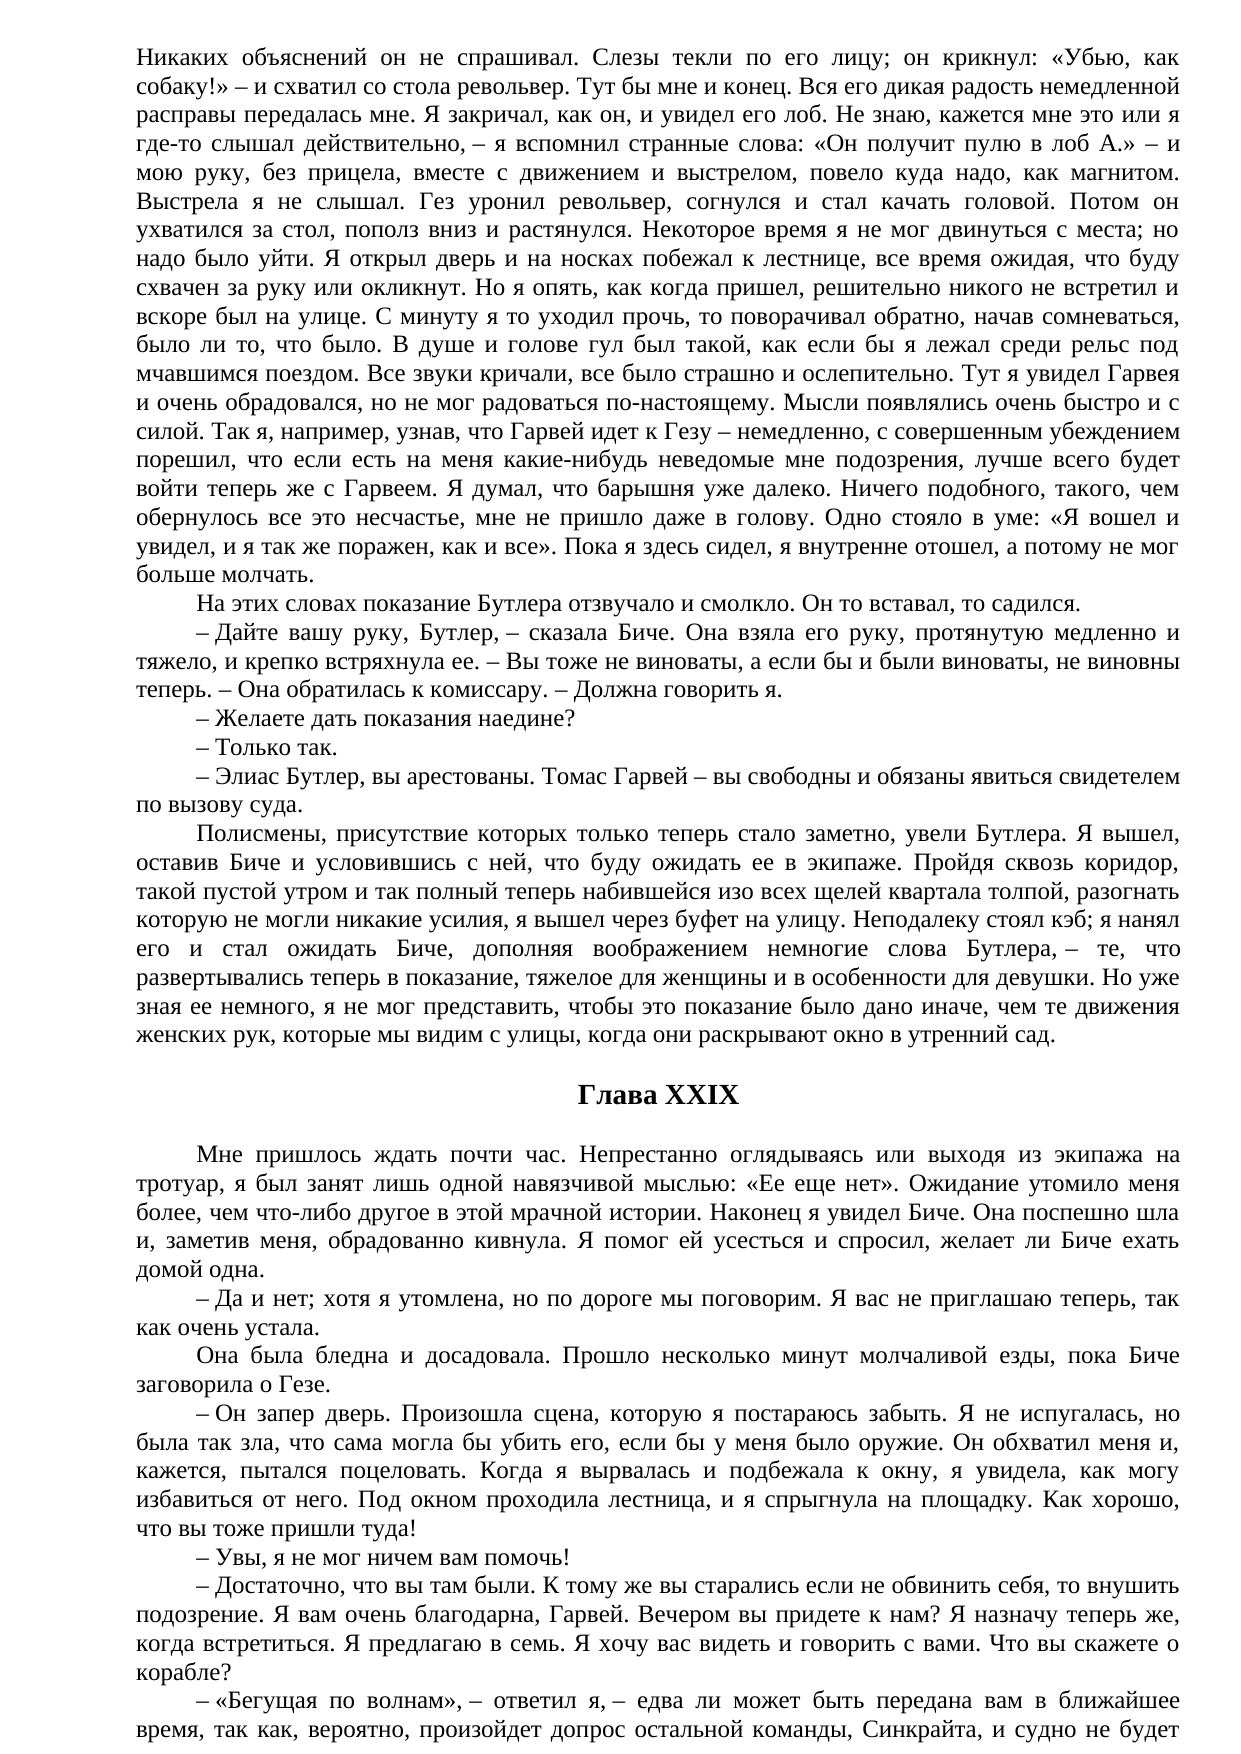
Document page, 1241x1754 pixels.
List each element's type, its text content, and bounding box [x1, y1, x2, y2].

subtitle Глава XXIX [136, 1077, 1181, 1111]
text Никаких объяснений он не спрашивал. Слезы текли по его лицу; он крикнул: «Убью, как собаку!» – и схватил со стола револьвер. Тут бы мне и конец. Вся его дикая радость немедленной расправы передалась мне. Я закричал, как он, и увидел его лоб. Не знаю, кажется мне это или я где-то слышал действительно, – я вспомнил странные слова: «Он получит пулю в лоб А.» – и мою руку, без прицела, вместе с движением и выстрелом, повело куда надо, как магнитом. Выстрела я не слышал. Гез уронил револьвер, согнулся и стал качать головой. Потом он ухватился за стол, пополз вниз и растянулся. Некоторое время я не мог двинуться с места; но надо было уйти. Я открыл дверь и на носках побежал к лестнице, все время ожидая, что буду схвачен за руку или окликнут. Но я опять, как когда пришел, решительно никого не встретил и вскоре был на улице. С минуту я то уходил прочь, то поворачивал обратно, начав сомневаться, было ли то, что было. В душе и голове гул был такой, как если бы я лежал среди рельс под мчавшимся поездом. Все звуки кричали, все было страшно и ослепительно. Тут я увидел Гарвея и очень обрадовался, но не мог радоваться по-настоящему. Мысли появлялись очень быстро и с силой. Так я, например, узнав, что Гарвей идет к Гезу – немедленно, с совершенным убеждением порешил, что если есть на меня какие-нибудь неведомые мне подозрения, лучше всего будет войти теперь же с Гарвеем. Я думал, что барышня уже далеко. Ничего подобного, такого, чем обернулось все это несчастье, мне не пришло даже в голову. Одно стояло в уме: «Я вошел и увидел, и я так же поражен, как и все». Пока я здесь сидел, я внутренне отошел, а потому не мог больше молчать. [136, 42, 1181, 588]
text На этих словах показание Бутлера отзвучало и смолкло. Он то вставал, то садился. [136, 588, 1181, 617]
text – Да и нет; хотя я утомлена, но по дороге мы поговорим. Я вас не приглашаю теперь, так как очень устала. [136, 1283, 1181, 1341]
text Полисмены, присутствие которых только теперь стало заметно, увели Бутлера. Я вышел, оставив Биче и условившись с ней, что буду ожидать ее в экипаже. Пройдя сквозь коридор, такой пустой утром и так полный теперь набившейся изо всех щелей квартала толпой, разогнать которую не могли никакие усилия, я вышел через буфет на улицу. Неподалеку стоял кэб; я нанял его и стал ожидать Биче, дополняя воображением немногие слова Бутлера, – те, что развертывались теперь в показание, тяжелое для женщины и в особенности для девушки. Но уже зная ее немного, я не мог представить, чтобы это показание было дано иначе, чем те движения женских рук, которые мы видим с улицы, когда они раскрывают окно в утренний сад. [136, 818, 1181, 1048]
text Она была бледна и досадовала. Прошло несколько минут молчаливой езды, пока Биче заговорила о Гезе. [136, 1341, 1181, 1398]
text – Увы, я не мог ничем вам помочь! [136, 1542, 1181, 1571]
text – Только так. [136, 732, 1181, 761]
text – Элиас Бутлер, вы арестованы. Томас Гарвей – вы свободны и обязаны явиться свидетелем по вызову суда. [136, 761, 1181, 818]
text – Он запер дверь. Произошла сцена, которую я постараюсь забыть. Я не испугалась, но была так зла, что сама могла бы убить его, если бы у меня было оружие. Он обхватил меня и, кажется, пытался поцеловать. Когда я вырвалась и подбежала к окну, я увидела, как могу избавиться от него. Под окном проходила лестница, и я спрыгнула на площадку. Как хорошо, что вы тоже пришли туда! [136, 1398, 1181, 1542]
text – «Бегущая по волнам», – ответил я, – едва ли может быть передана вам в ближайшее время, так как, вероятно, произойдет допрос остальной команды, Синкрайта, и судно не будет [136, 1686, 1181, 1743]
text Мне пришлось ждать почти час. Непрестанно оглядываясь или выходя из экипажа на тротуар, я был занят лишь одной навязчивой мыслью: «Ее еще нет». Ожидание утомило меня более, чем что-либо другое в этой мрачной истории. Наконец я увидел Биче. Она поспешно шла и, заметив меня, обрадованно кивнула. Я помог ей усесться и спросил, желает ли Биче ехать домой одна. [136, 1139, 1181, 1283]
text – Желаете дать показания наедине? [136, 703, 1181, 732]
text – Достаточно, что вы там были. К тому же вы старались если не обвинить себя, то внушить подозрение. Я вам очень благодарна, Гарвей. Вечером вы придете к нам? Я назначу теперь же, когда встретиться. Я предлагаю в семь. Я хочу вас видеть и говорить с вами. Что вы скажете о корабле? [136, 1571, 1181, 1686]
text – Дайте вашу руку, Бутлер, – сказала Биче. Она взяла его руку, протянутую медленно и тяжело, и крепко встряхнула ее. – Вы тоже не виноваты, а если бы и были виноваты, не виновны теперь. – Она обратилась к комиссару. – Должна говорить я. [136, 617, 1181, 703]
